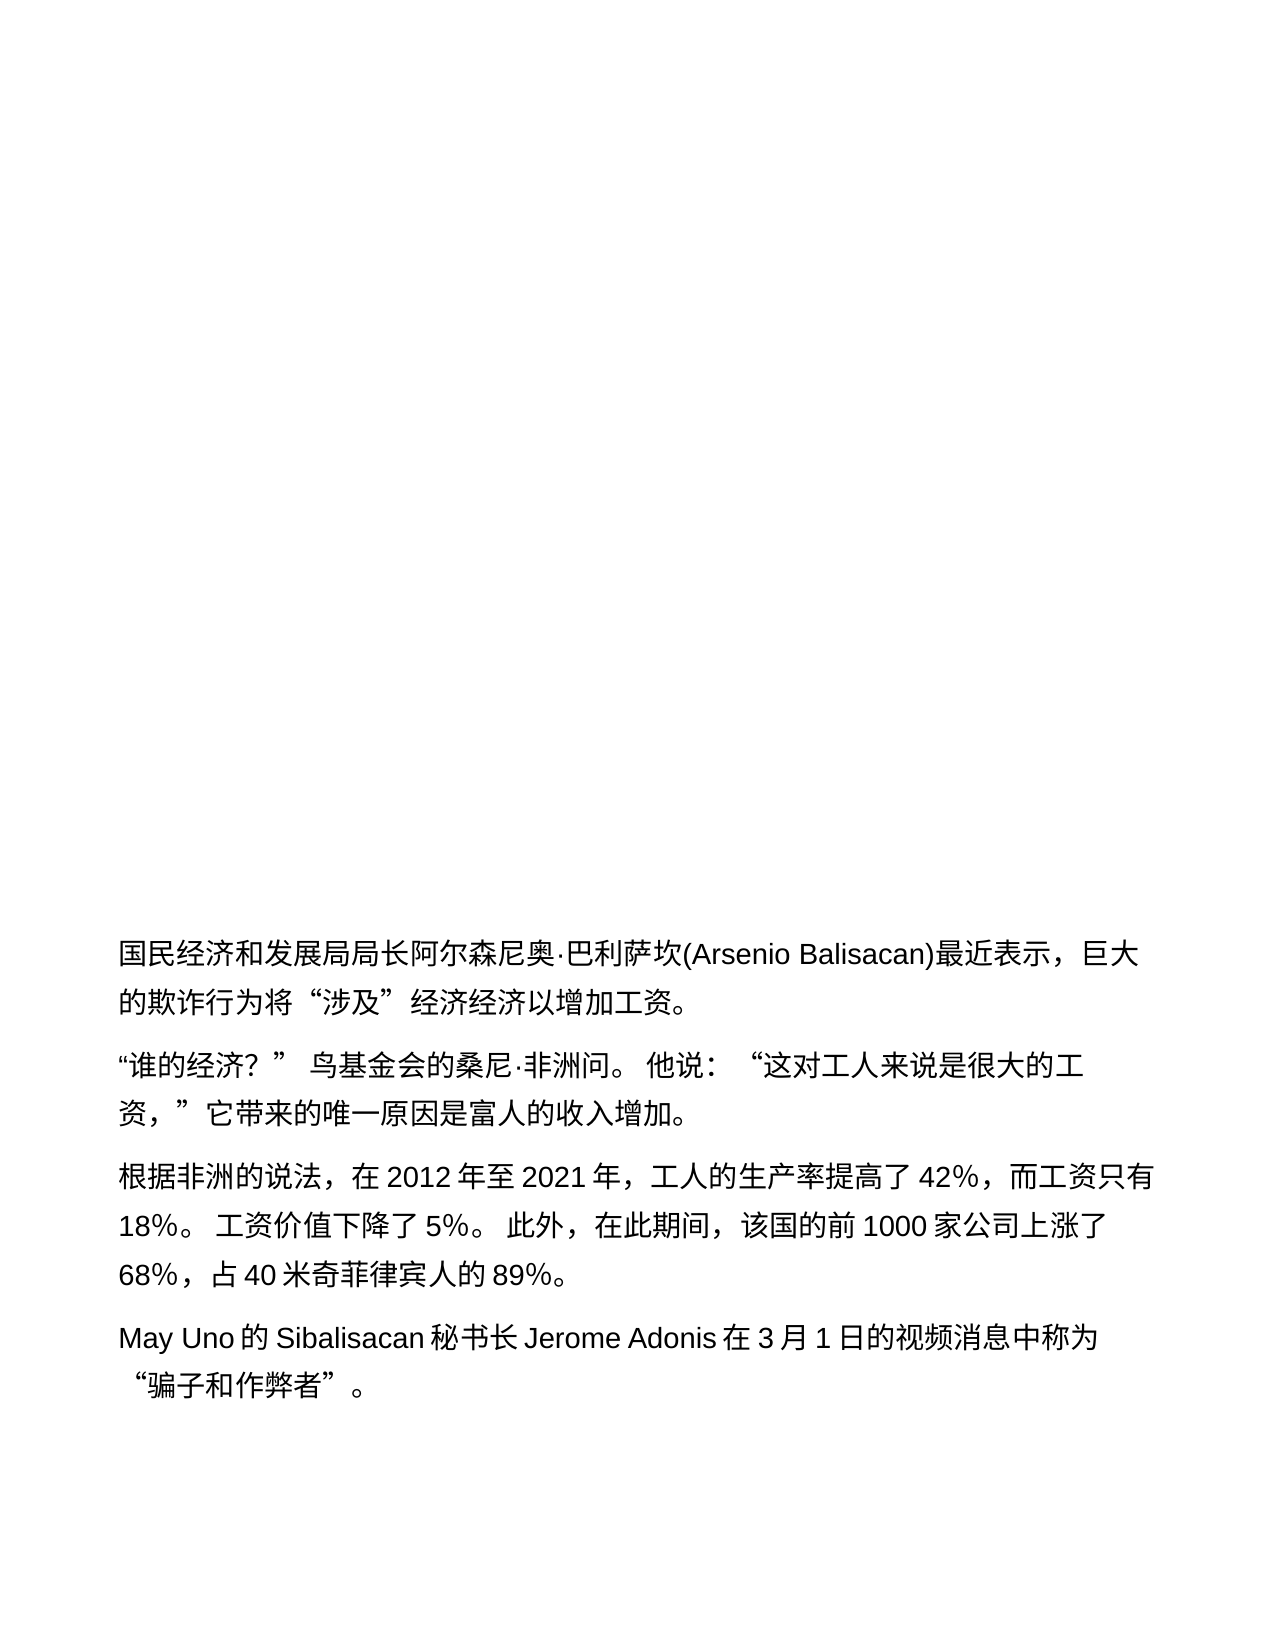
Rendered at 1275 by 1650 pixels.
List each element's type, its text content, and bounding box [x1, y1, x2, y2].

text “谁的经济？” 鸟基金会的桑尼·非洲问。 他说：“这对工人来说是很大的工资，”它带来的唯一原因是富人的收入增加。 [118, 1042, 1157, 1133]
text May Uno的Sibalisacan秘书长Jerome Adonis在3月1日的视频消息中称为“骗子和作弊者”。 [118, 1314, 1157, 1405]
text 根据非洲的说法，在2012年至2021年，工人的生产率提高了42％，而工资只有18％。 工资价值下降了5％。 此外，在此期间，该国的前1000家公司上涨了68％，占40米奇菲律宾人的89％。 [118, 1154, 1157, 1293]
text 国民经济和发展局局长阿尔森尼奥·巴利萨坎(Arsenio Balisacan)最近表示，巨大的欺诈行为将“涉及”经济经济以增加工资。 [118, 118, 1157, 1021]
